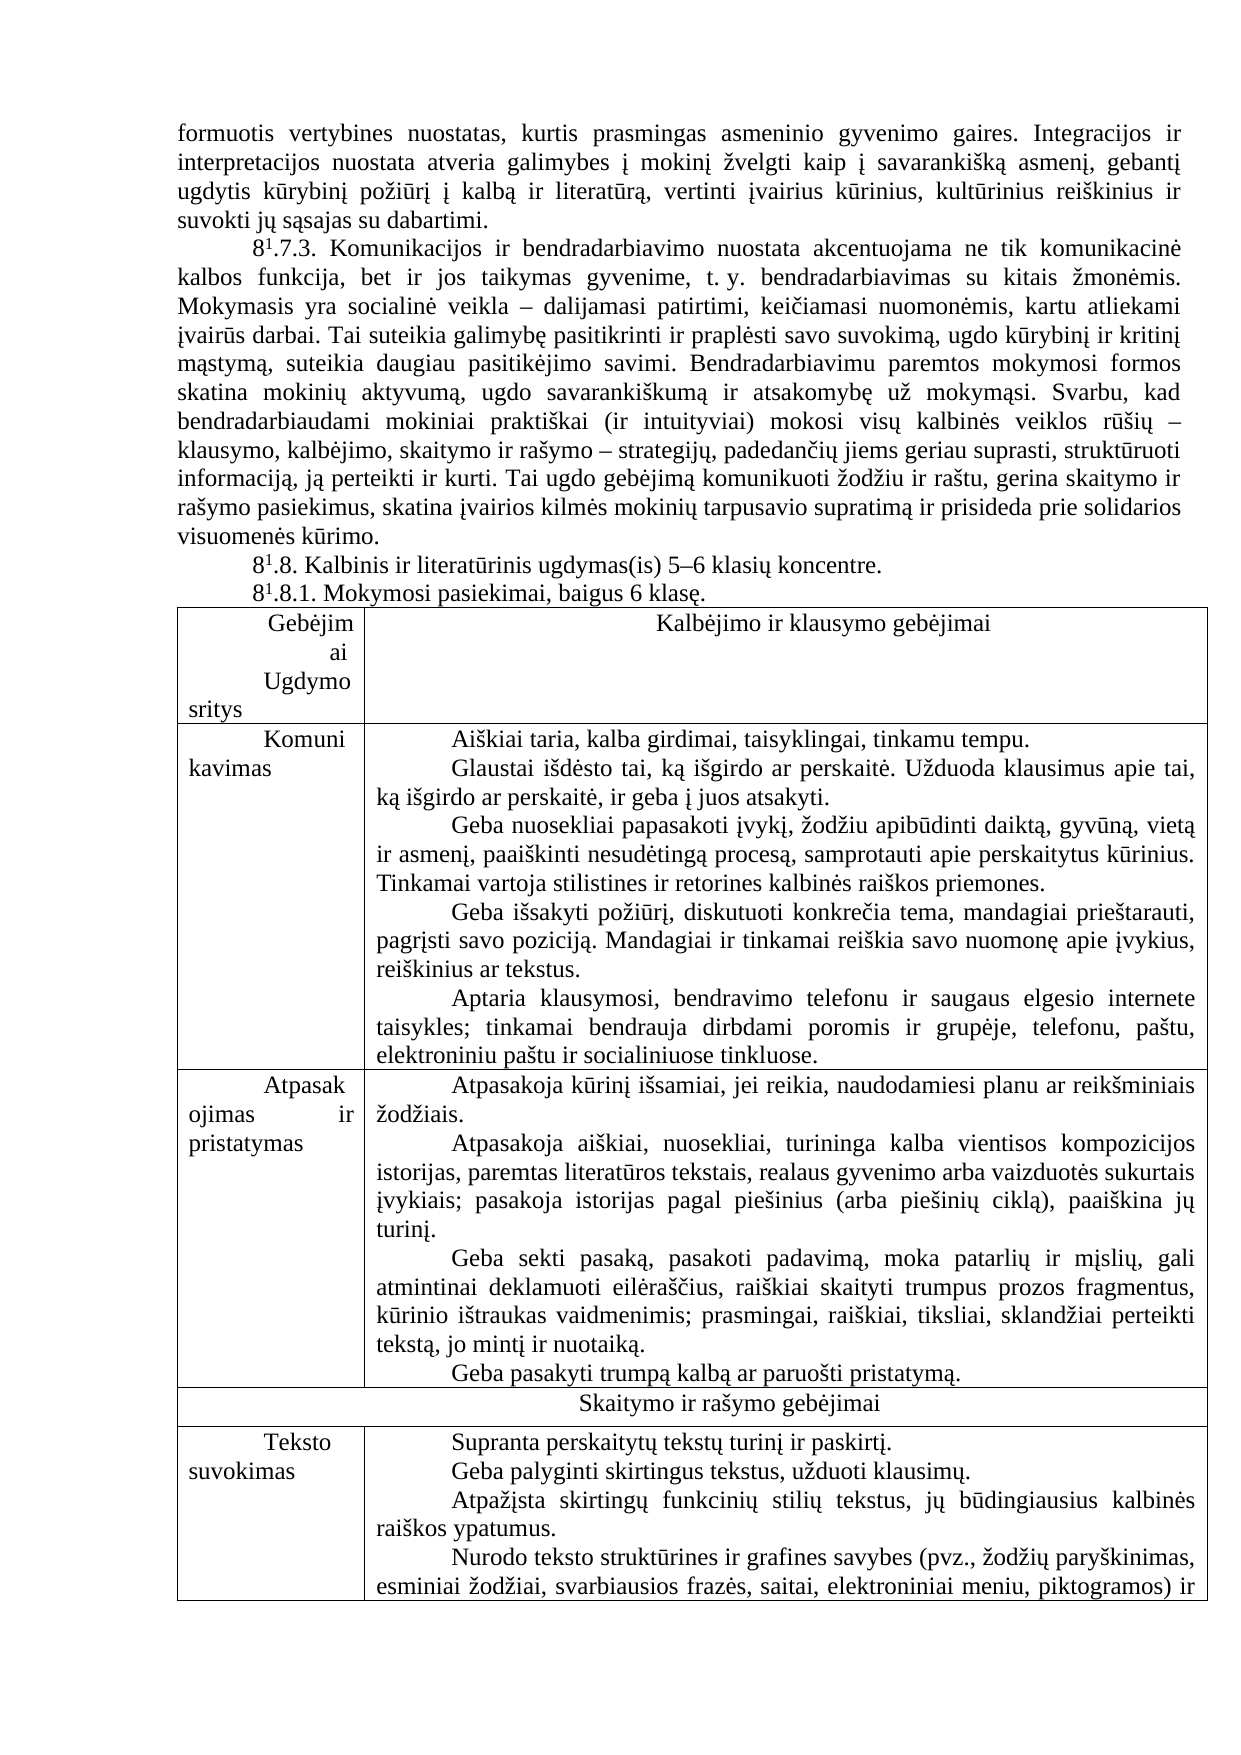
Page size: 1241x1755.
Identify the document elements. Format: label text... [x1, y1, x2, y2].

text formuotis vertybines nuostatas, kurtis prasmingas asmeninio gyvenimo gaires. Integracijos ir interpretacijos nuostata atveria galimybes į mokinį žvelgti kaip į savarankišką asmenį, gebantį ugdytis kūrybinį požiūrį į kalbą ir literatūrą, vertinti įvairius kūrinius, kultūrinius reiškinius ir suvokti jų sąsajas su dabartimi. [177, 118, 1182, 233]
table_header Kalbėjimo ir klausymo gebėjimai [365, 608, 1207, 723]
text 81.7.3. Komunikacijos ir bendradarbiavimo nuostata akcentuojama ne tik komunikacinė kalbos funkcija, bet ir jos taikymas gyvenime, t. y. bendradarbiavimas su kitais žmonėmis. Mokymasis yra socialinė veikla – dalijamasi patirtimi, keičiamasi nuomonėmis, kartu atliekami įvairūs darbai. Tai suteikia galimybę pasitikrinti ir praplėsti savo suvokimą, ugdo kūrybinį ir kritinį mąstymą, suteikia daugiau pasitikėjimo savimi. Bendradarbiavimu paremtos mokymosi formos skatina mokinių aktyvumą, ugdo savarankiškumą ir atsakomybę už mokymąsi. Svarbu, kad bendradarbiaudami mokiniai praktiškai (ir intuityviai) mokosi visų kalbinės veiklos rūšių – klausymo, kalbėjimo, skaitymo ir rašymo – strategijų, padedančių jiems geriau suprasti, struktūruoti informaciją, ją perteikti ir kurti. Tai ugdo gebėjimą komunikuoti žodžiu ir raštu, gerina skaitymo ir rašymo pasiekimus, skatina įvairios kilmės mokinių tarpusavio supratimą ir prisideda prie solidarios visuomenės kūrimo. [177, 233, 1182, 550]
text 81.8. Kalbinis ir literatūrinis ugdymas(is) 5–6 klasių koncentre. [177, 550, 1182, 578]
table_cell Skaitymo ir rašymo gebėjimai [178, 1388, 1207, 1426]
table_cell Atpasakoja kūrinį išsamiai, jei reikia, naudodamiesi planu ar reikšminiais žodžiais. Atpasakoja aiškiai, nuosekliai, turininga kalba vientisos kompozicijos istorijas, paremtas literatūros tekstais, realaus gyvenimo arba vaizduotės sukurtais įvykiais; pasakoja istorijas pagal piešinius (arba piešinių ciklą), paaiškina jų turinį. Geba sekti pasaką, pasakoti padavimą, moka patarlių ir mįslių, gali atmintinai deklamuoti eilėraščius, raiškiai skaityti trumpus prozos fragmentus, kūrinio ištraukas vaidmenimis; prasmingai, raiškiai, tiksliai, sklandžiai perteikti tekstą, jo mintį ir nuotaiką. Geba pasakyti trumpą kalbą ar paruošti pristatymą. [365, 1070, 1207, 1387]
text 81.8.1. Mokymosi pasiekimai, baigus 6 klasę. [177, 578, 1182, 607]
table_cell Teksto suvokimas [178, 1427, 364, 1600]
table_cell Atpasakojimas ir pristatymas [178, 1070, 364, 1387]
table_cell Supranta perskaitytų tekstų turinį ir paskirtį. Geba palyginti skirtingus tekstus, užduoti klausimų. Atpažįsta skirtingų funkcinių stilių tekstus, jų būdingiausius kalbinės raiškos ypatumus. Nurodo teksto struktūrines ir grafines savybes (pvz., žodžių paryškinimas, esminiai žodžiai, svarbiausios frazės, saitai, elektroniniai meniu, piktogramos) ir [365, 1427, 1207, 1600]
table_cell Aiškiai taria, kalba girdimai, taisyklingai, tinkamu tempu. Glaustai išdėsto tai, ką išgirdo ar perskaitė. Užduoda klausimus apie tai, ką išgirdo ar perskaitė, ir geba į juos atsakyti. Geba nuosekliai papasakoti įvykį, žodžiu apibūdinti daiktą, gyvūną, vietą ir asmenį, paaiškinti nesudėtingą procesą, samprotauti apie perskaitytus kūrinius. Tinkamai vartoja stilistines ir retorines kalbinės raiškos priemones. Geba išsakyti požiūrį, diskutuoti konkrečia tema, mandagiai prieštarauti, pagrįsti savo poziciją. Mandagiai ir tinkamai reiškia savo nuomonę apie įvykius, reiškinius ar tekstus. Aptaria klausymosi, bendravimo telefonu ir saugaus elgesio internete taisykles; tinkamai bendrauja dirbdami poromis ir grupėje, telefonu, paštu, elektroniniu paštu ir socialiniuose tinkluose. [365, 724, 1207, 1069]
table_cell Komunikavimas [178, 724, 364, 1069]
table_header Gebėjimai Ugdymo sritys [178, 608, 364, 723]
